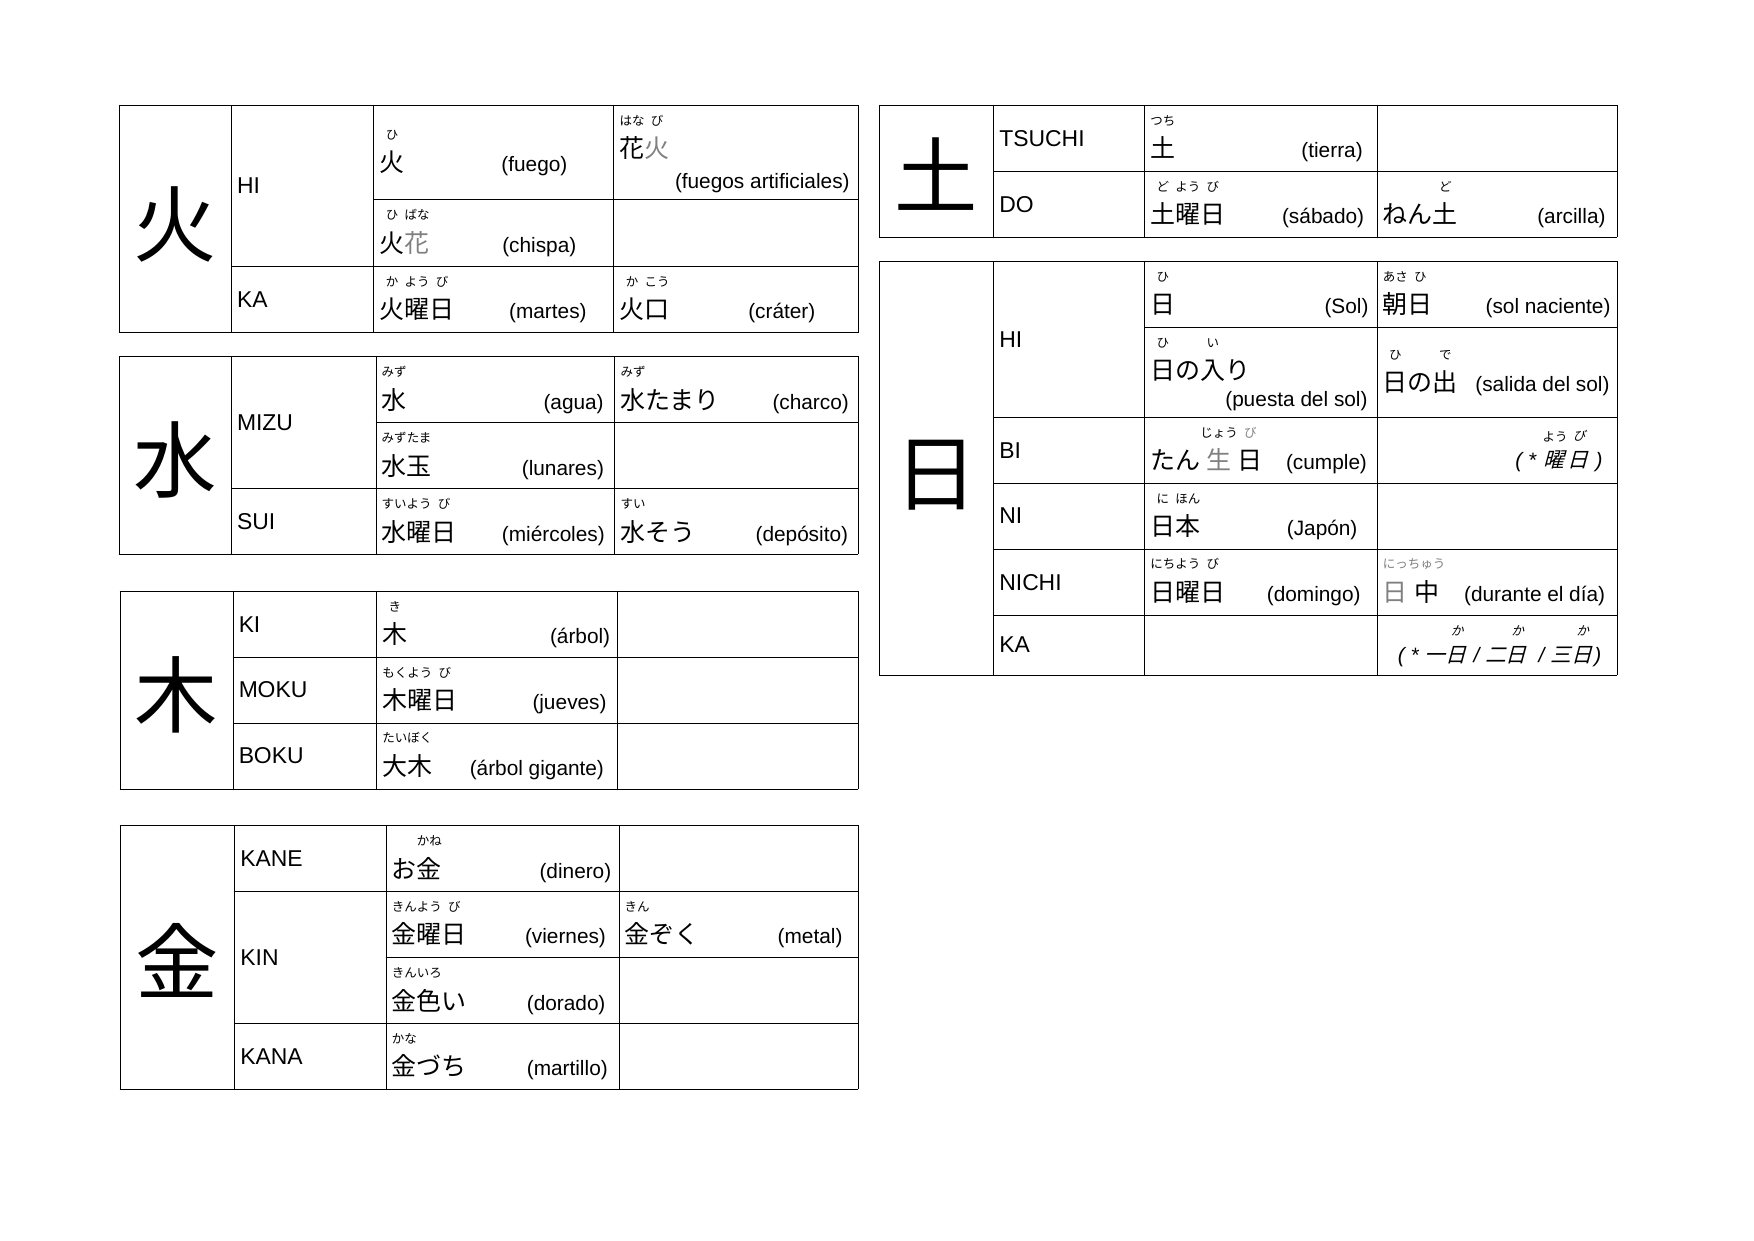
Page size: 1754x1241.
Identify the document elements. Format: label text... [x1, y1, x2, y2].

table_cell [1378, 484, 1617, 549]
table_cell 日ひの入いり (puesta del sol) [1145, 328, 1377, 417]
table_cell SUI [232, 489, 376, 554]
table_cell [1145, 616, 1377, 674]
table_cell NI [994, 484, 1144, 549]
table_cell 水すい曜よう日び (miércoles) [377, 489, 614, 554]
table_cell 金きん曜よう日び (viernes) [387, 892, 619, 957]
table_cell [618, 724, 858, 788]
table_cell 土ど曜よう日び (sábado) [1145, 172, 1377, 237]
table_header 火ひ (fuego) [374, 106, 613, 199]
table_header 金 [121, 826, 234, 1089]
table_header TSUCHI [994, 106, 1144, 171]
table_cell 木もく曜よう日び (jueves) [377, 658, 617, 723]
table_header 朝あさ日ひ (sol naciente) [1378, 262, 1617, 327]
table_header HI [232, 106, 373, 266]
table_header 水みず (agua) [377, 357, 614, 422]
table_cell [620, 1024, 858, 1089]
table_cell BI [994, 418, 1144, 483]
table_cell BOKU [234, 724, 376, 788]
table_header HI [994, 262, 1144, 417]
table_header 火 [120, 106, 231, 332]
table_cell 火か口こう (cráter) [614, 267, 858, 332]
table_cell 大たい木ぼく (árbol gigante) [377, 724, 617, 788]
table_cell KA [232, 267, 373, 332]
table_cell MOKU [234, 658, 376, 723]
table_header [620, 826, 858, 891]
table_cell 日に本ほん (Japón) [1145, 484, 1377, 549]
table_header 木 [121, 592, 233, 788]
table_cell ねん土ど (arcilla) [1378, 172, 1617, 237]
table_cell 金きん色いろい (dorado) [387, 958, 619, 1023]
table_cell KA [994, 616, 1144, 674]
table_cell [615, 423, 858, 488]
table_header 土つち (tierra) [1145, 106, 1377, 171]
table_header 水 [120, 357, 231, 554]
table_header お金かね (dinero) [387, 826, 619, 891]
table_header [1378, 106, 1617, 171]
table_cell 日にち曜よう日び (domingo) [1145, 550, 1377, 614]
table_header [618, 592, 858, 657]
table_cell ( * 曜よう日び ) [1378, 418, 1617, 483]
table_cell たん生じょう日び (cumple) [1145, 418, 1377, 483]
table_cell [618, 658, 858, 723]
table_header 水みずたまり (charco) [615, 357, 858, 422]
table_cell KIN [235, 892, 386, 1023]
table_cell [620, 958, 858, 1023]
table_cell DO [994, 172, 1144, 237]
table_header 土 [880, 106, 993, 237]
table_cell 金きんぞく (metal) [620, 892, 858, 957]
table_cell 火ひ花ばな (chispa) [374, 200, 613, 266]
table_header 花はな火び (fuegos artificiales) [614, 106, 858, 199]
table_header KI [234, 592, 376, 657]
table_cell NICHI [994, 550, 1144, 614]
table_cell [614, 200, 858, 266]
table_cell 金かなづち (martillo) [387, 1024, 619, 1089]
table_cell 日ひの出で (salida del sol) [1378, 328, 1617, 417]
table_cell 水みず玉たま (lunares) [377, 423, 614, 488]
table_header 日ひ (Sol) [1145, 262, 1377, 327]
table_header KANE [235, 826, 386, 891]
table_cell ( * 一日か / 二日か / 三日か) [1378, 616, 1617, 674]
table_header 木き (árbol) [377, 592, 617, 657]
table_cell 火か曜よう日び (martes) [374, 267, 613, 332]
table_cell KANA [235, 1024, 386, 1089]
table_cell 日にっ中ちゅう (durante el día) [1378, 550, 1617, 614]
table_header 日 [880, 262, 993, 674]
table_header MIZU [232, 357, 376, 488]
table_cell 水すいそう (depósito) [615, 489, 858, 554]
